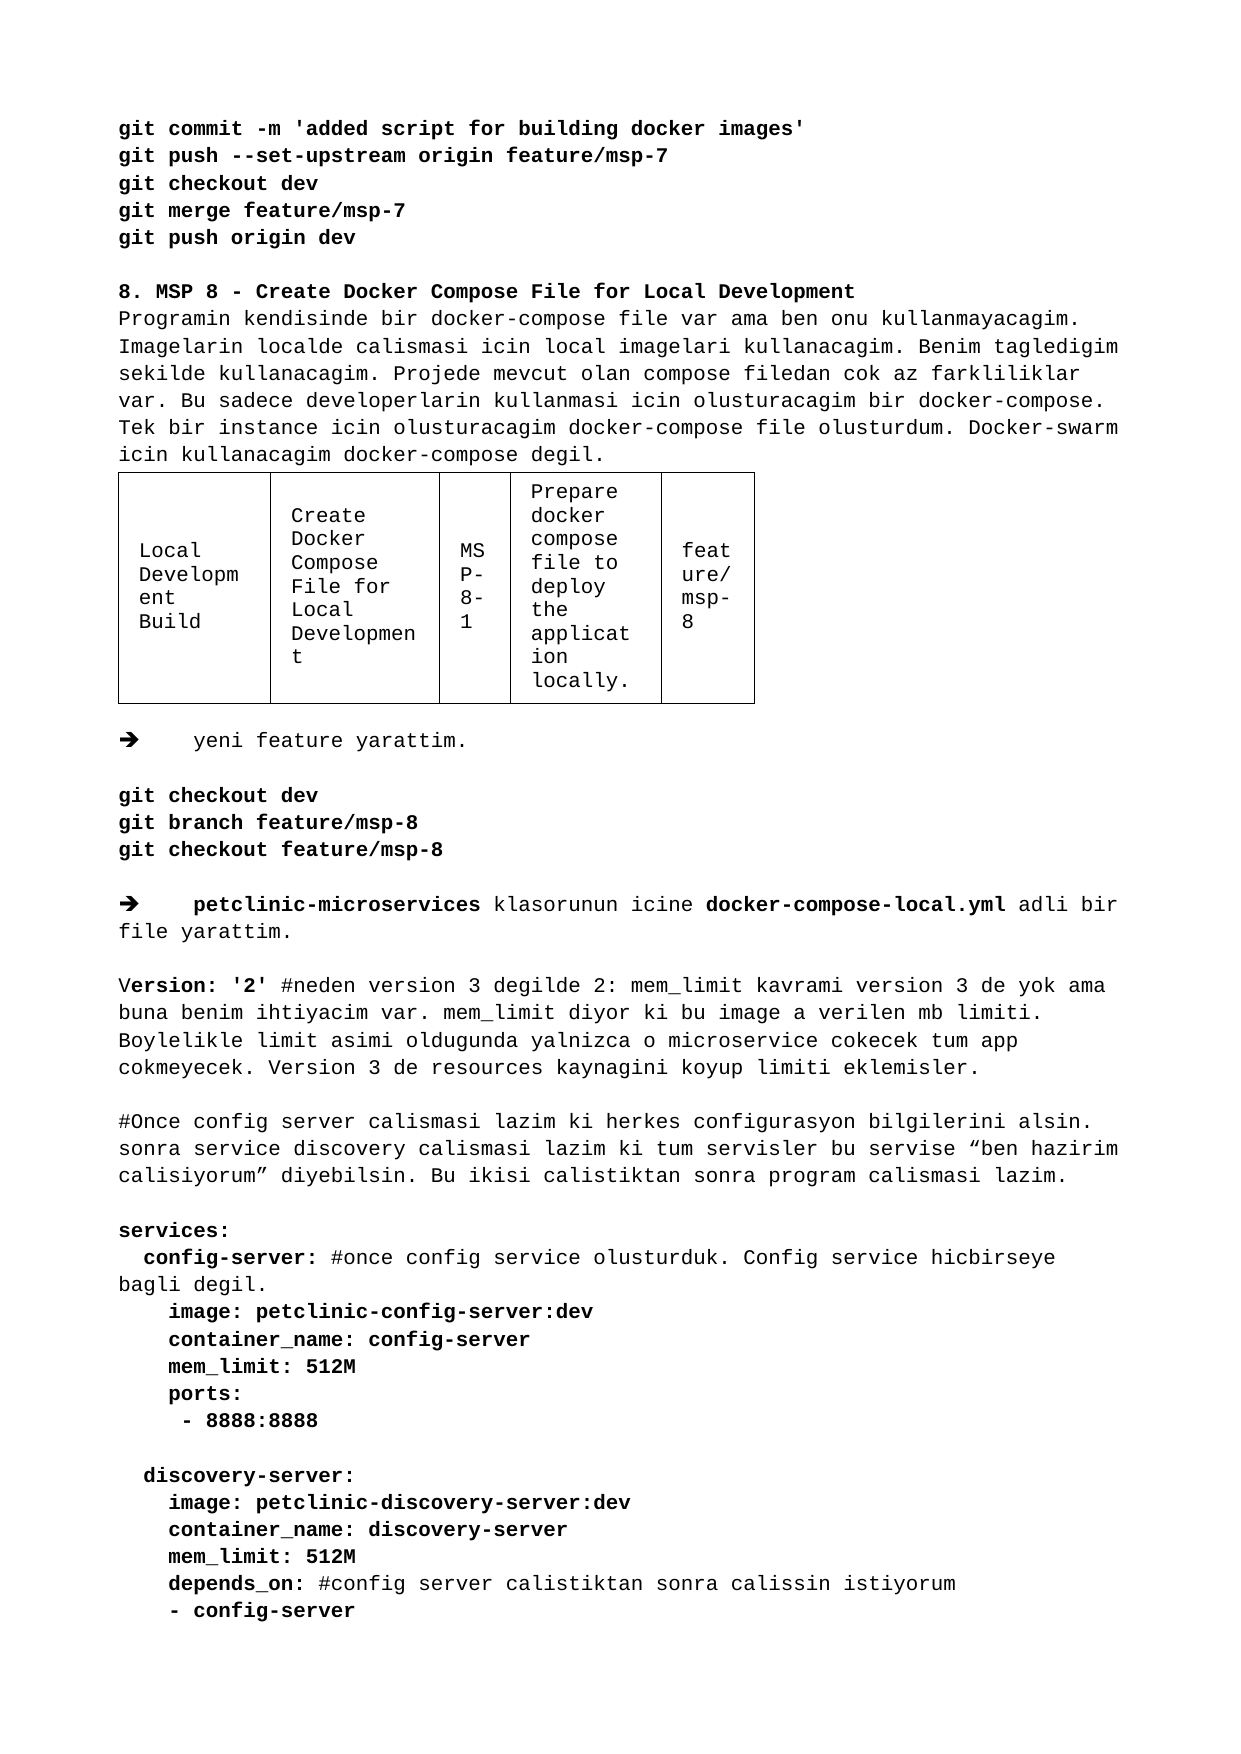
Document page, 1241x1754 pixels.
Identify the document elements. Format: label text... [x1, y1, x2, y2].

text mem_limit: 512M [118, 1356, 1122, 1379]
text container_name: config-server [118, 1329, 1122, 1352]
text - 8888:8888 [118, 1410, 1122, 1434]
list git checkout dev [118, 785, 1122, 808]
text container_name: discovery-server [118, 1519, 1122, 1543]
table_header MSP-8-1 [440, 473, 510, 703]
text - config-server [118, 1601, 1122, 1624]
text ports: [118, 1383, 1122, 1407]
list 8. MSP 8 - Create Docker Compose File for Local Development [118, 281, 1122, 305]
text config-server: #once config service olusturduk. Config service hicbirseye bagli degil. [118, 1247, 1122, 1298]
text Version: '2' #neden version 3 degilde 2: mem_limit kavrami version 3 de yok ama buna benim ihtiyacim var. mem_limit diyor ki bu image a verilen mb limiti. Boylelikle limit asimi oldugunda yalnizca o microservice cokecek tum app cokmeyecek. Version 3 de resources kaynagini koyup limiti eklemisler. [118, 975, 1122, 1080]
list git checkout feature/msp-8 [118, 839, 1122, 863]
text image: petclinic-discovery-server:dev [118, 1492, 1122, 1515]
text discovery-server: [118, 1464, 1122, 1488]
table_header Local Development Build [119, 473, 270, 703]
list git push --set-upstream origin feature/msp-7 [118, 145, 1122, 169]
list petclinic-microservices klasorunun icine docker-compose-local.yml adli bir file yarattim. [118, 894, 1122, 944]
list git branch feature/msp-8 [118, 812, 1122, 836]
text mem_limit: 512M [118, 1546, 1122, 1570]
text depends_on: #config server calistiktan sonra calissin istiyorum [118, 1573, 1122, 1597]
text image: petclinic-config-server:dev [118, 1301, 1122, 1325]
list git merge feature/msp-7 [118, 200, 1122, 223]
list git commit -m 'added script for building docker images' [118, 118, 1122, 142]
table_header Create Docker Compose File for Local Development [271, 473, 439, 703]
list git push origin dev [118, 227, 1122, 251]
list yeni feature yarattim. [118, 731, 1122, 754]
table_header feature/msp-8 [662, 473, 754, 703]
text services: [118, 1220, 1122, 1243]
table_header Prepare docker compose file to deploy the application locally. [511, 473, 661, 703]
text #Once config server calismasi lazim ki herkes configurasyon bilgilerini alsin. sonra service discovery calismasi lazim ki tum servisler bu servise “ben hazirim calisiyorum” diyebilsin. Bu ikisi calistiktan sonra program calismasi lazim. [118, 1111, 1122, 1189]
list Programin kendisinde bir docker-compose file var ama ben onu kullanmayacagim. Imagelarin localde calismasi icin local imagelari kullanacagim. Benim tagledigim sekilde kullanacagim. Projede mevcut olan compose filedan cok az farkliliklar var. Bu sadece developerlarin kullanmasi icin olusturacagim bir docker-compose. Tek bir instance icin olusturacagim docker-compose file olusturdum. Docker-swarm icin kullanacagim docker-compose degil. [118, 308, 1122, 468]
list git checkout dev [118, 172, 1122, 196]
